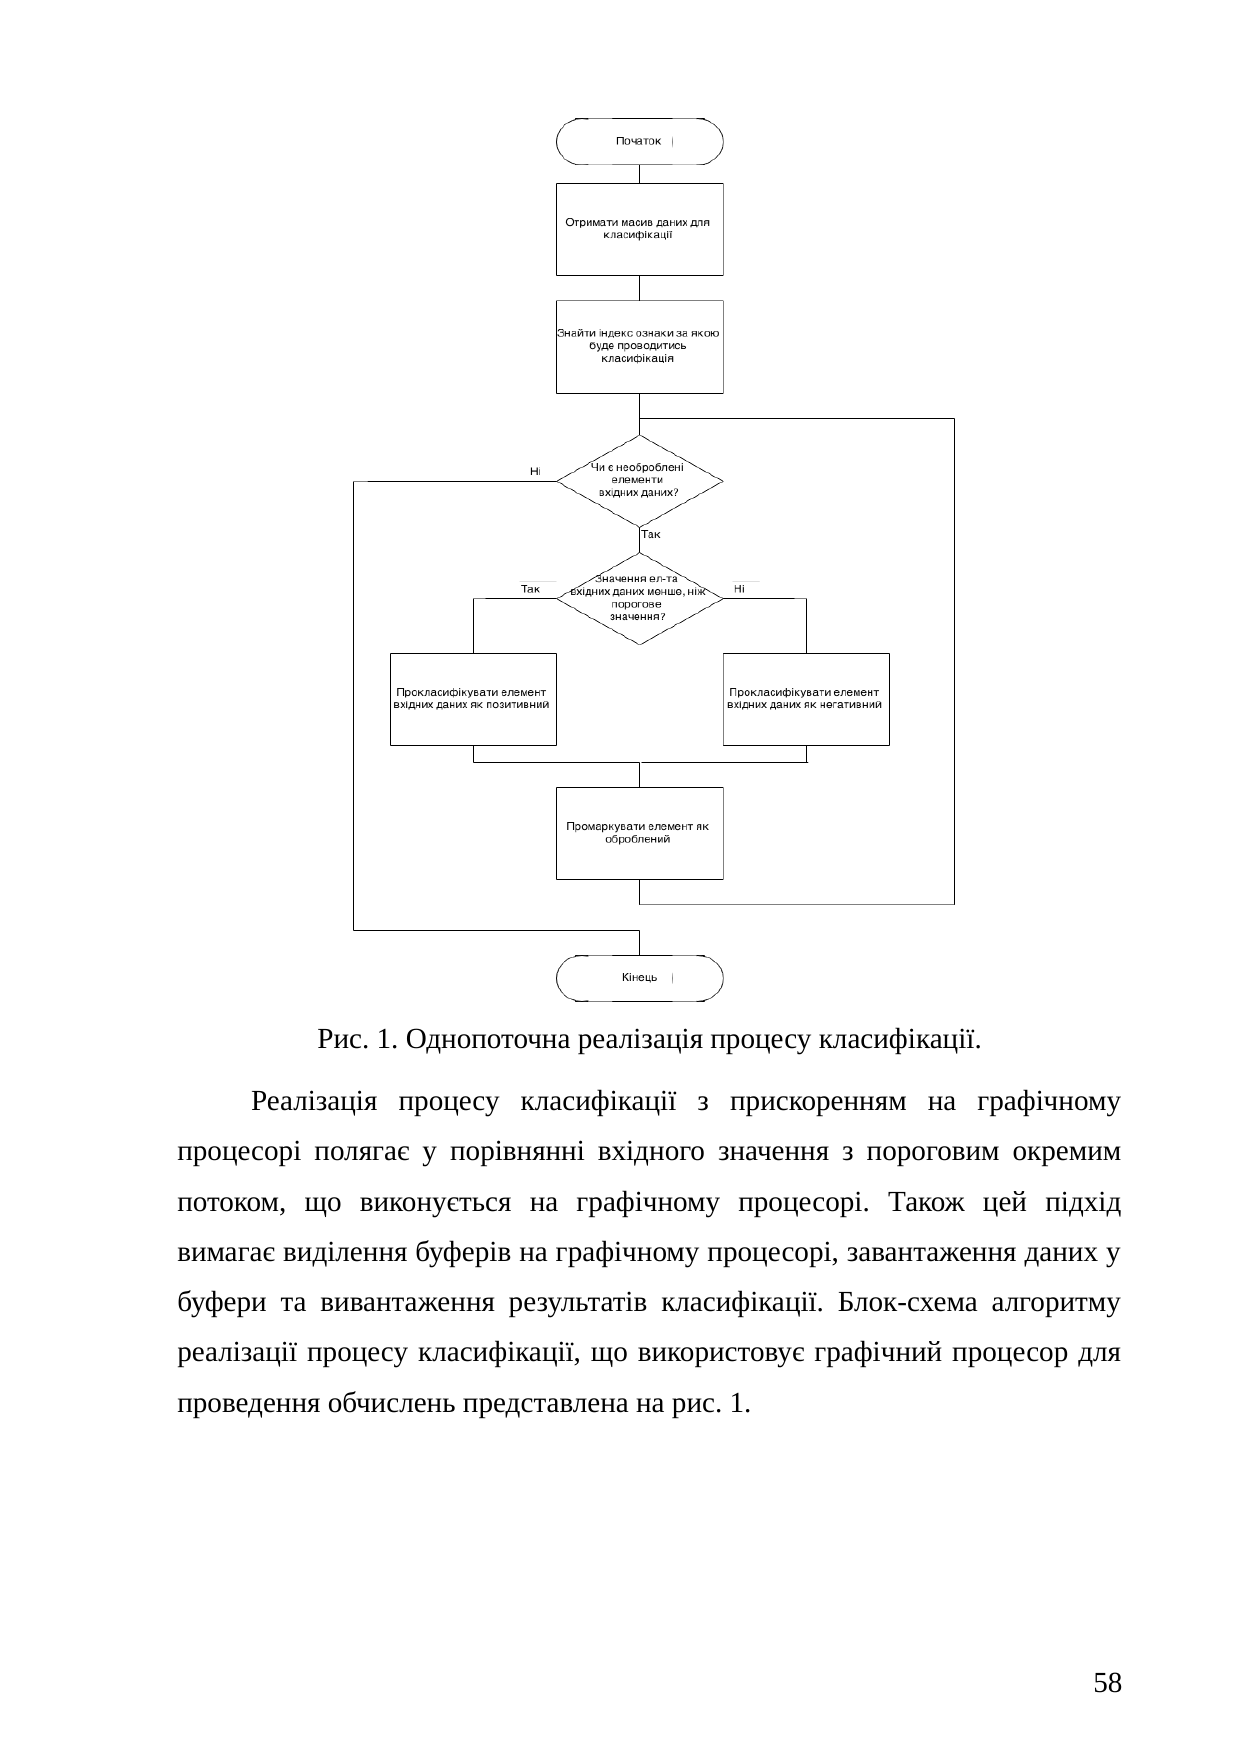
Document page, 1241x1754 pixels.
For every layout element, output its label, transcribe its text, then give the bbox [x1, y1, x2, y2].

text Реалізація процесу класифікації з прискоренням на графічному процесорі полягає у порівнянні вхідного значення з пороговим окремим потоком, що виконується на графічному процесорі. Також цей підхід вимагає виділення буферів на графічному процесорі, завантаження даних у буфери та вивантаження результатів класифікації. Блок-схема алгоритму реалізації процесу класифікації, що використовує графічний процесор для проведення обчислень представлена на рис. 1. [177, 1083, 1122, 1418]
picture [343, 118, 956, 1004]
text Рис. 1. Однопоточна реалізація процесу класифікації. [177, 1021, 1122, 1054]
